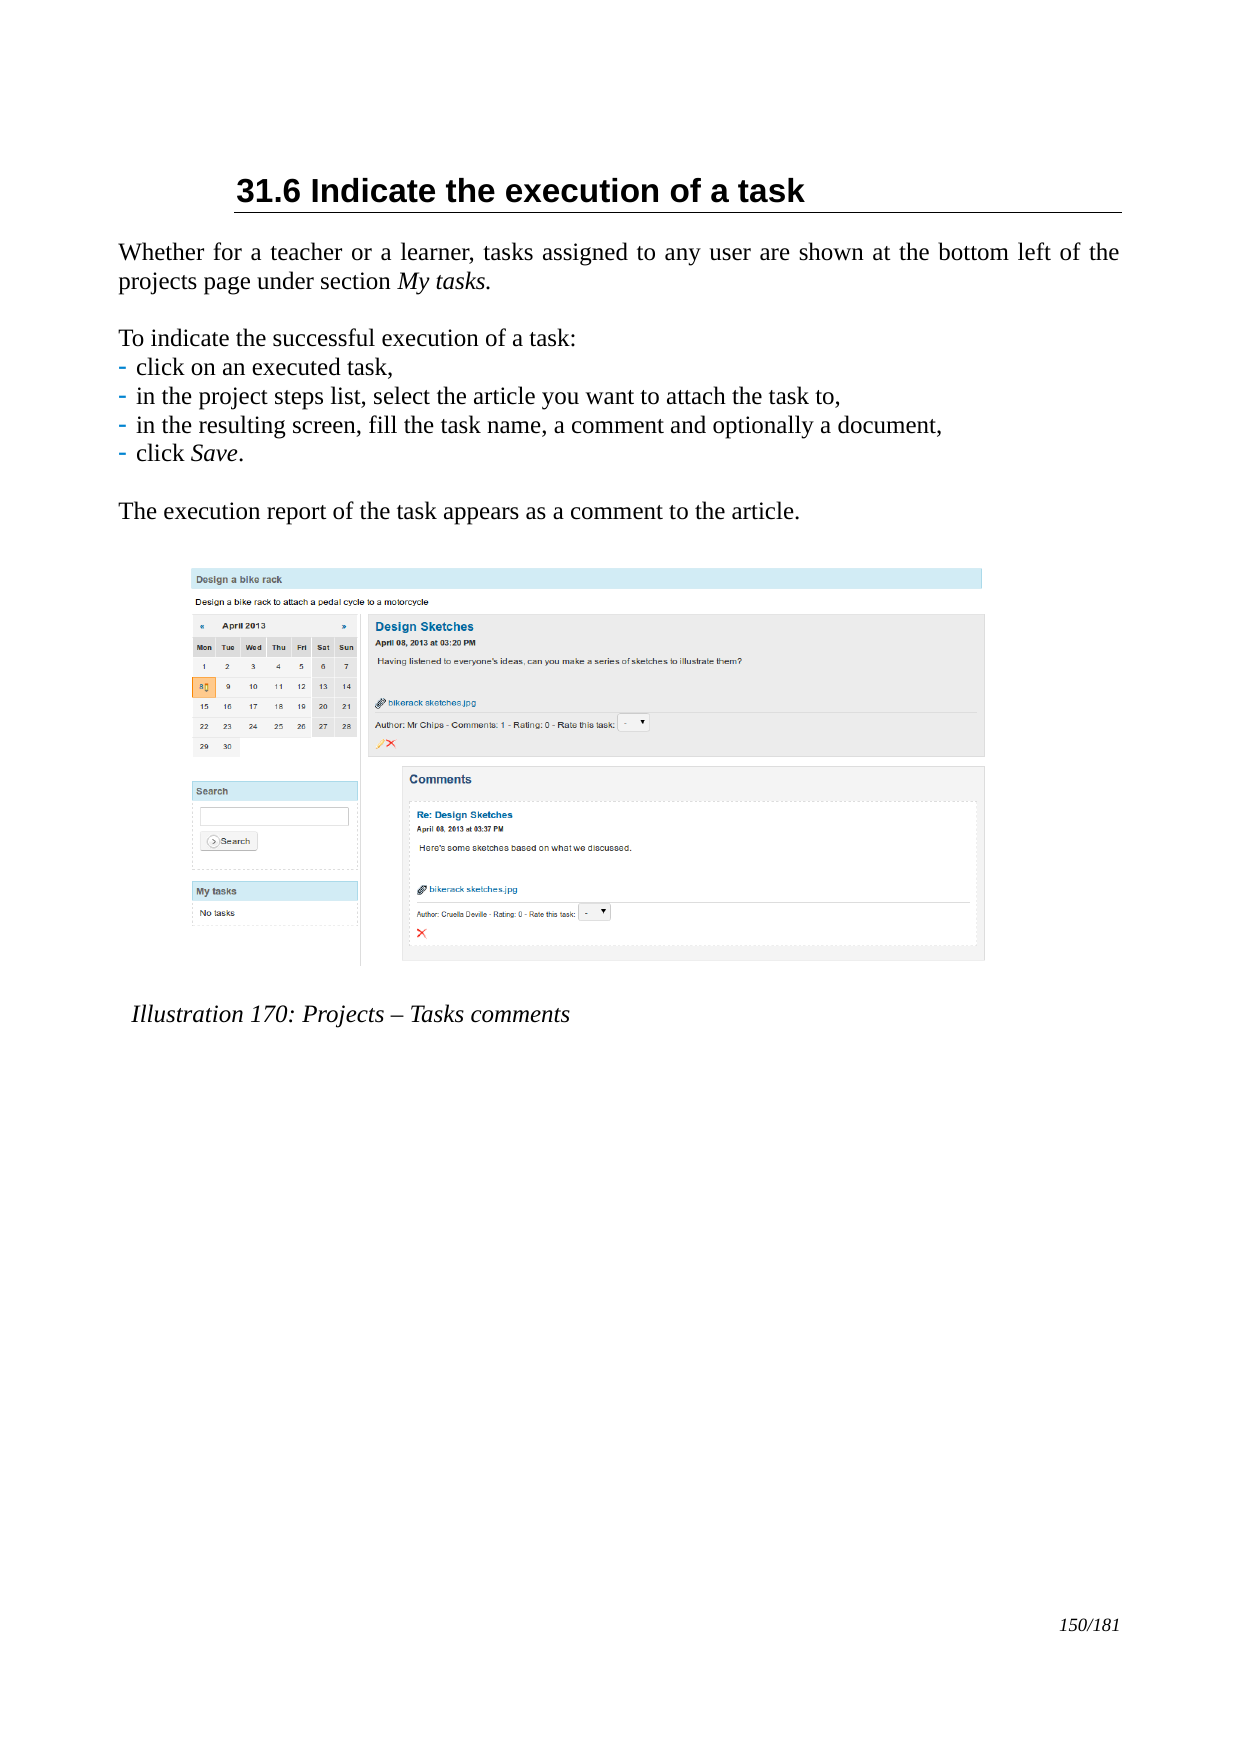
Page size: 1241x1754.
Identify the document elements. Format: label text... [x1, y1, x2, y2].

text Whether for a teacher or a learner, tasks assigned to any user are shown at the bottom left of the projects page under section My tasks. [118, 237, 1122, 295]
picture [185, 566, 989, 966]
subtitle Indicate the execution of a task [234, 172, 1122, 212]
text The execution report of the task appears as a comment to the article. [118, 496, 1122, 525]
text To indicate the successful execution of a task: [118, 323, 1122, 352]
list in the resulting screen, fill the task name, a comment and optionally a document, [118, 410, 1122, 438]
text Illustration 170: Projects – Tasks comments [131, 999, 1042, 1028]
list click on an executed task, [118, 352, 1122, 381]
list in the project steps list, select the article you want to attach the task to, [118, 381, 1122, 410]
list click Save. [118, 438, 1122, 467]
